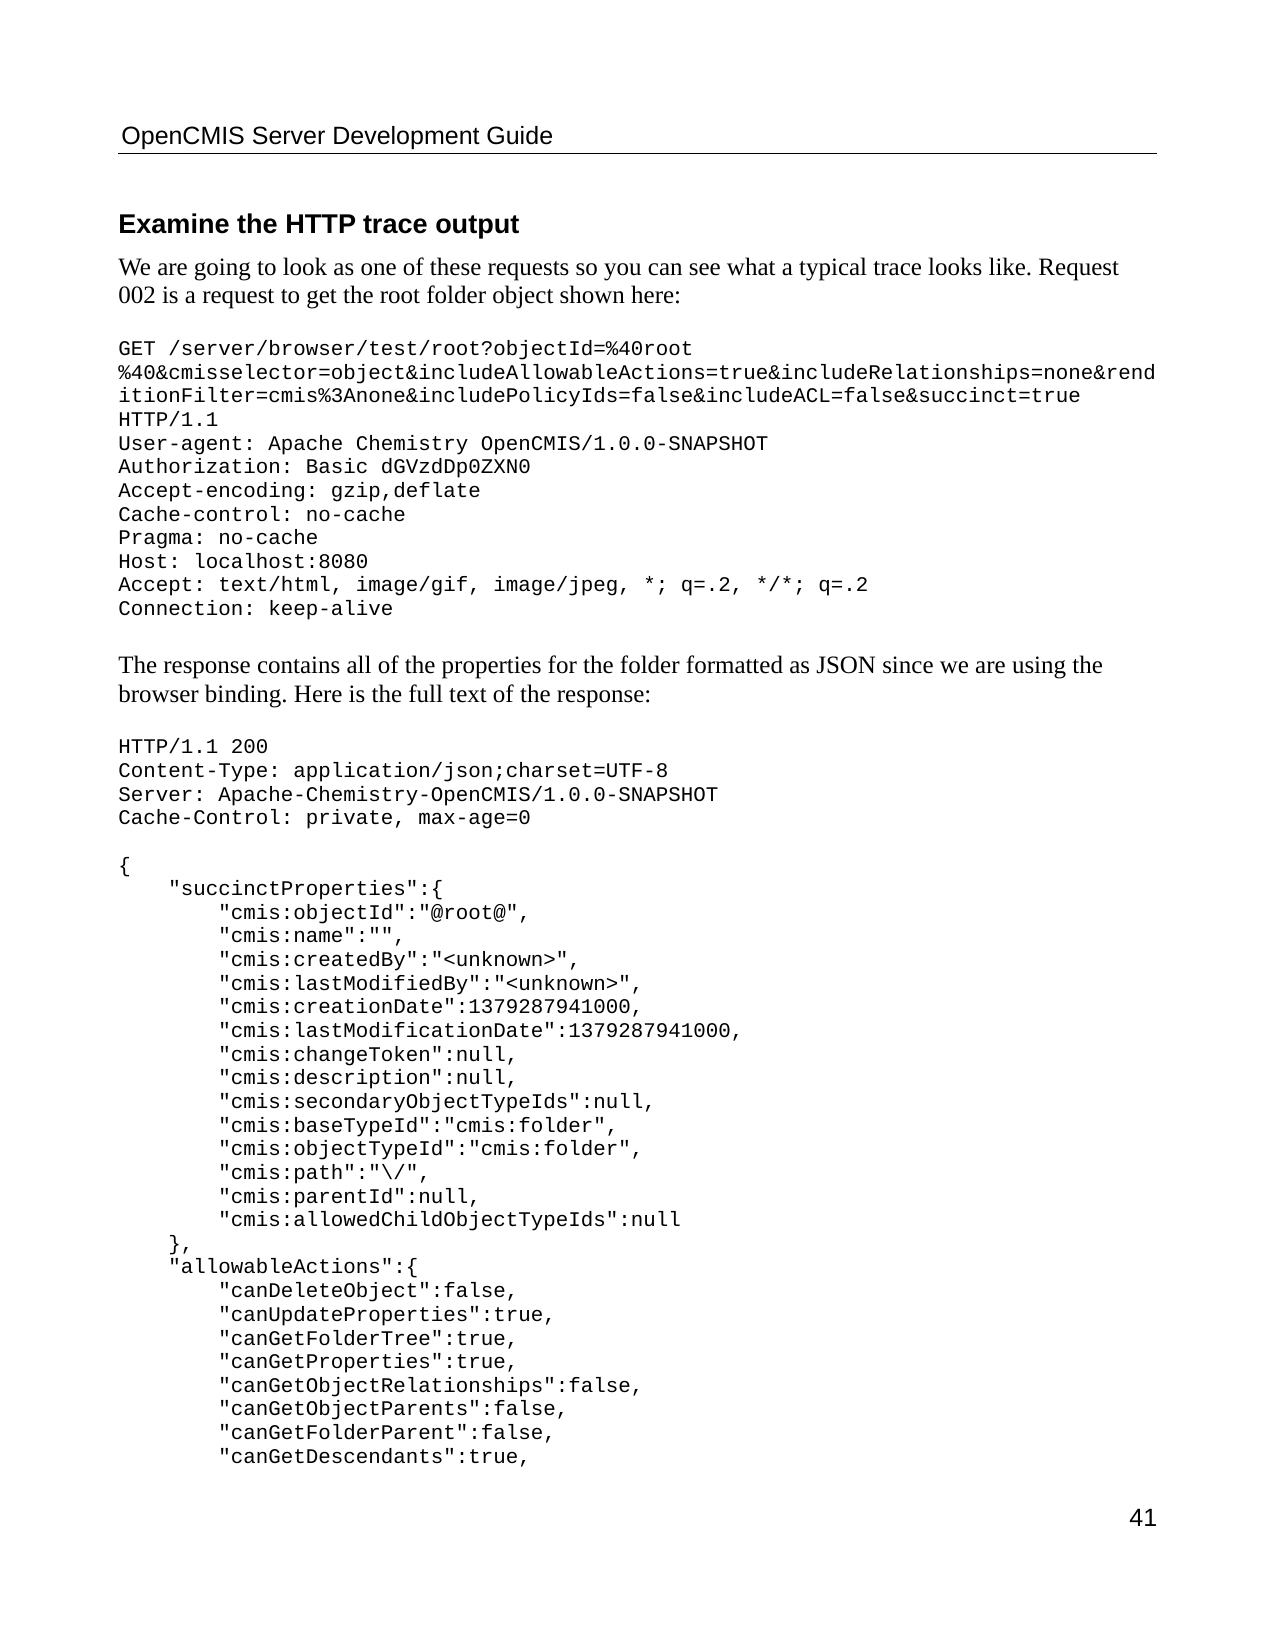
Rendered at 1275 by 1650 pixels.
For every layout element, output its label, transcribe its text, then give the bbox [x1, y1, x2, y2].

text "cmis:changeToken":null, [118, 1044, 1157, 1067]
text { [118, 854, 1157, 878]
text "cmis:baseTypeId":"cmis:folder", [118, 1115, 1157, 1138]
text Server: Apache-Chemistry-OpenCMIS/1.0.0-SNAPSHOT [118, 784, 1157, 807]
text Authorization: Basic dGVzdDp0ZXN0 [118, 456, 1157, 480]
text }, [118, 1233, 1157, 1257]
text Accept-encoding: gzip,deflate [118, 480, 1157, 503]
text "cmis:creationDate":1379287941000, [118, 996, 1157, 1020]
text "cmis:lastModificationDate":1379287941000, [118, 1020, 1157, 1044]
text GET /server/browser/test/root?objectId=%40root%40&cmisselector=object&includeAllowableActions=true&includeRelationships=none&renditionFilter=cmis%3Anone&includePolicyIds=false&includeACL=false&succinct=true HTTP/1.1 [118, 338, 1157, 433]
text "cmis:allowedChildObjectTypeIds":null [118, 1209, 1157, 1233]
text "cmis:description":null, [118, 1067, 1157, 1091]
text Accept: text/html, image/gif, image/jpeg, *; q=.2, */*; q=.2 [118, 574, 1157, 598]
text Content-Type: application/json;charset=UTF-8 [118, 760, 1157, 784]
text "canDeleteObject":false, [118, 1280, 1157, 1304]
text "succinctProperties":{ [118, 878, 1157, 902]
text "cmis:objectId":"@root@", [118, 902, 1157, 926]
text User-agent: Apache Chemistry OpenCMIS/1.0.0-SNAPSHOT [118, 433, 1157, 456]
text "cmis:objectTypeId":"cmis:folder", [118, 1138, 1157, 1162]
text "canGetFolderParent":false, [118, 1422, 1157, 1446]
text Connection: keep-alive [118, 598, 1157, 622]
text "cmis:createdBy":"<unknown>", [118, 949, 1157, 973]
text Cache-control: no-cache [118, 503, 1157, 527]
text The response contains all of the properties for the folder formatted as JSON since we are using the browser binding. Here is the full text of the response: [118, 650, 1157, 708]
subtitle Examine the HTTP trace output [118, 208, 1157, 239]
text Pragma: no-cache [118, 527, 1157, 551]
text "canUpdateProperties":true, [118, 1304, 1157, 1327]
text "cmis:name":"", [118, 926, 1157, 949]
text "canGetObjectRelationships":false, [118, 1375, 1157, 1398]
text Cache-Control: private, max-age=0 [118, 807, 1157, 831]
text "canGetObjectParents":false, [118, 1398, 1157, 1422]
text "cmis:lastModifiedBy":"<unknown>", [118, 973, 1157, 996]
text "cmis:path":"\/", [118, 1162, 1157, 1186]
text "canGetFolderTree":true, [118, 1327, 1157, 1351]
text "canGetProperties":true, [118, 1351, 1157, 1375]
text "cmis:parentId":null, [118, 1186, 1157, 1209]
text HTTP/1.1 200 [118, 736, 1157, 760]
text We are going to look as one of these requests so you can see what a typical trace looks like. Request 002 is a request to get the root folder object shown here: [118, 252, 1157, 309]
text "cmis:secondaryObjectTypeIds":null, [118, 1091, 1157, 1115]
text Host: localhost:8080 [118, 551, 1157, 574]
text "canGetDescendants":true, [118, 1446, 1157, 1469]
text "allowableActions":{ [118, 1257, 1157, 1280]
